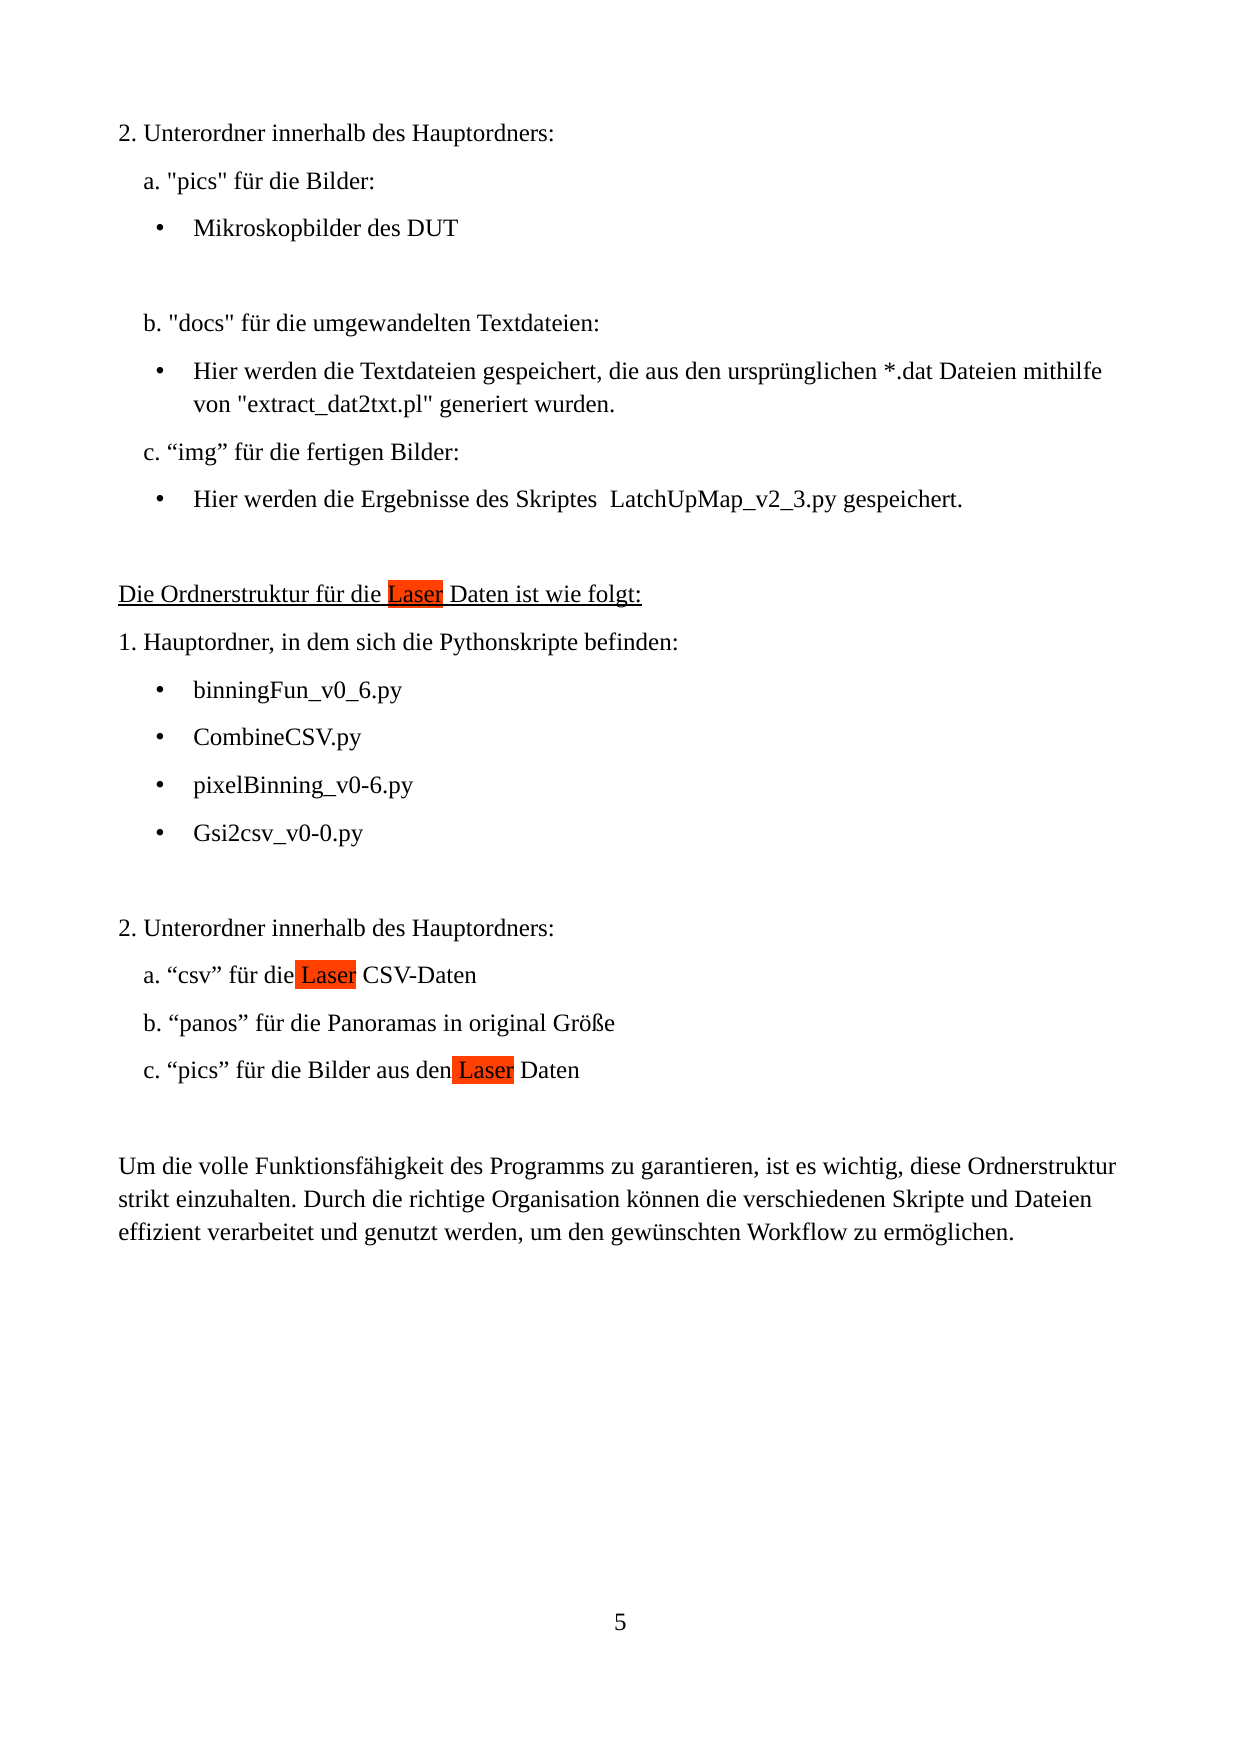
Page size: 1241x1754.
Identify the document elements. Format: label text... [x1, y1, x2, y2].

list pixelBinning_v0-6.py [156, 770, 1122, 799]
text b. "docs" für die umgewandelten Textdateien: [118, 308, 1122, 337]
text a. “csv” für die Laser CSV-Daten [118, 960, 1122, 989]
text 1. Hauptordner, in dem sich die Pythonskripte befinden: [118, 627, 1122, 656]
text Um die volle Funktionsfähigkeit des Programms zu garantieren, ist es wichtig, diese Ordnerstruktur strikt einzuhalten. Durch die richtige Organisation können die verschiedenen Skripte und Dateien effizient verarbeitet und genutzt werden, um den gewünschten Workflow zu ermöglichen. [118, 1151, 1122, 1246]
list Gsi2csv_v0-0.py [156, 818, 1122, 846]
text c. “pics” für die Bilder aus den Laser Daten [118, 1056, 1122, 1084]
text a. "pics" für die Bilder: [118, 166, 1122, 194]
text b. “panos” für die Panoramas in original Größe [118, 1008, 1122, 1037]
text 2. Unterordner innerhalb des Hauptordners: [118, 118, 1122, 147]
list Mikroskopbilder des DUT [156, 213, 1122, 242]
text c. “img” für die fertigen Bilder: [118, 437, 1122, 466]
list Hier werden die Ergebnisse des Skriptes LatchUpMap_v2_3.py gespeichert. [156, 484, 1122, 513]
list binningFun_v0_6.py [156, 675, 1122, 703]
text 2. Unterordner innerhalb des Hauptordners: [118, 913, 1122, 942]
list CombineCSV.py [156, 722, 1122, 751]
list Hier werden die Textdateien gespeichert, die aus den ursprünglichen *.dat Dateien mithilfe von "extract_dat2txt.pl" generiert wurden. [156, 356, 1122, 418]
text Die Ordnerstruktur für die Laser Daten ist wie folgt: [118, 579, 1122, 608]
